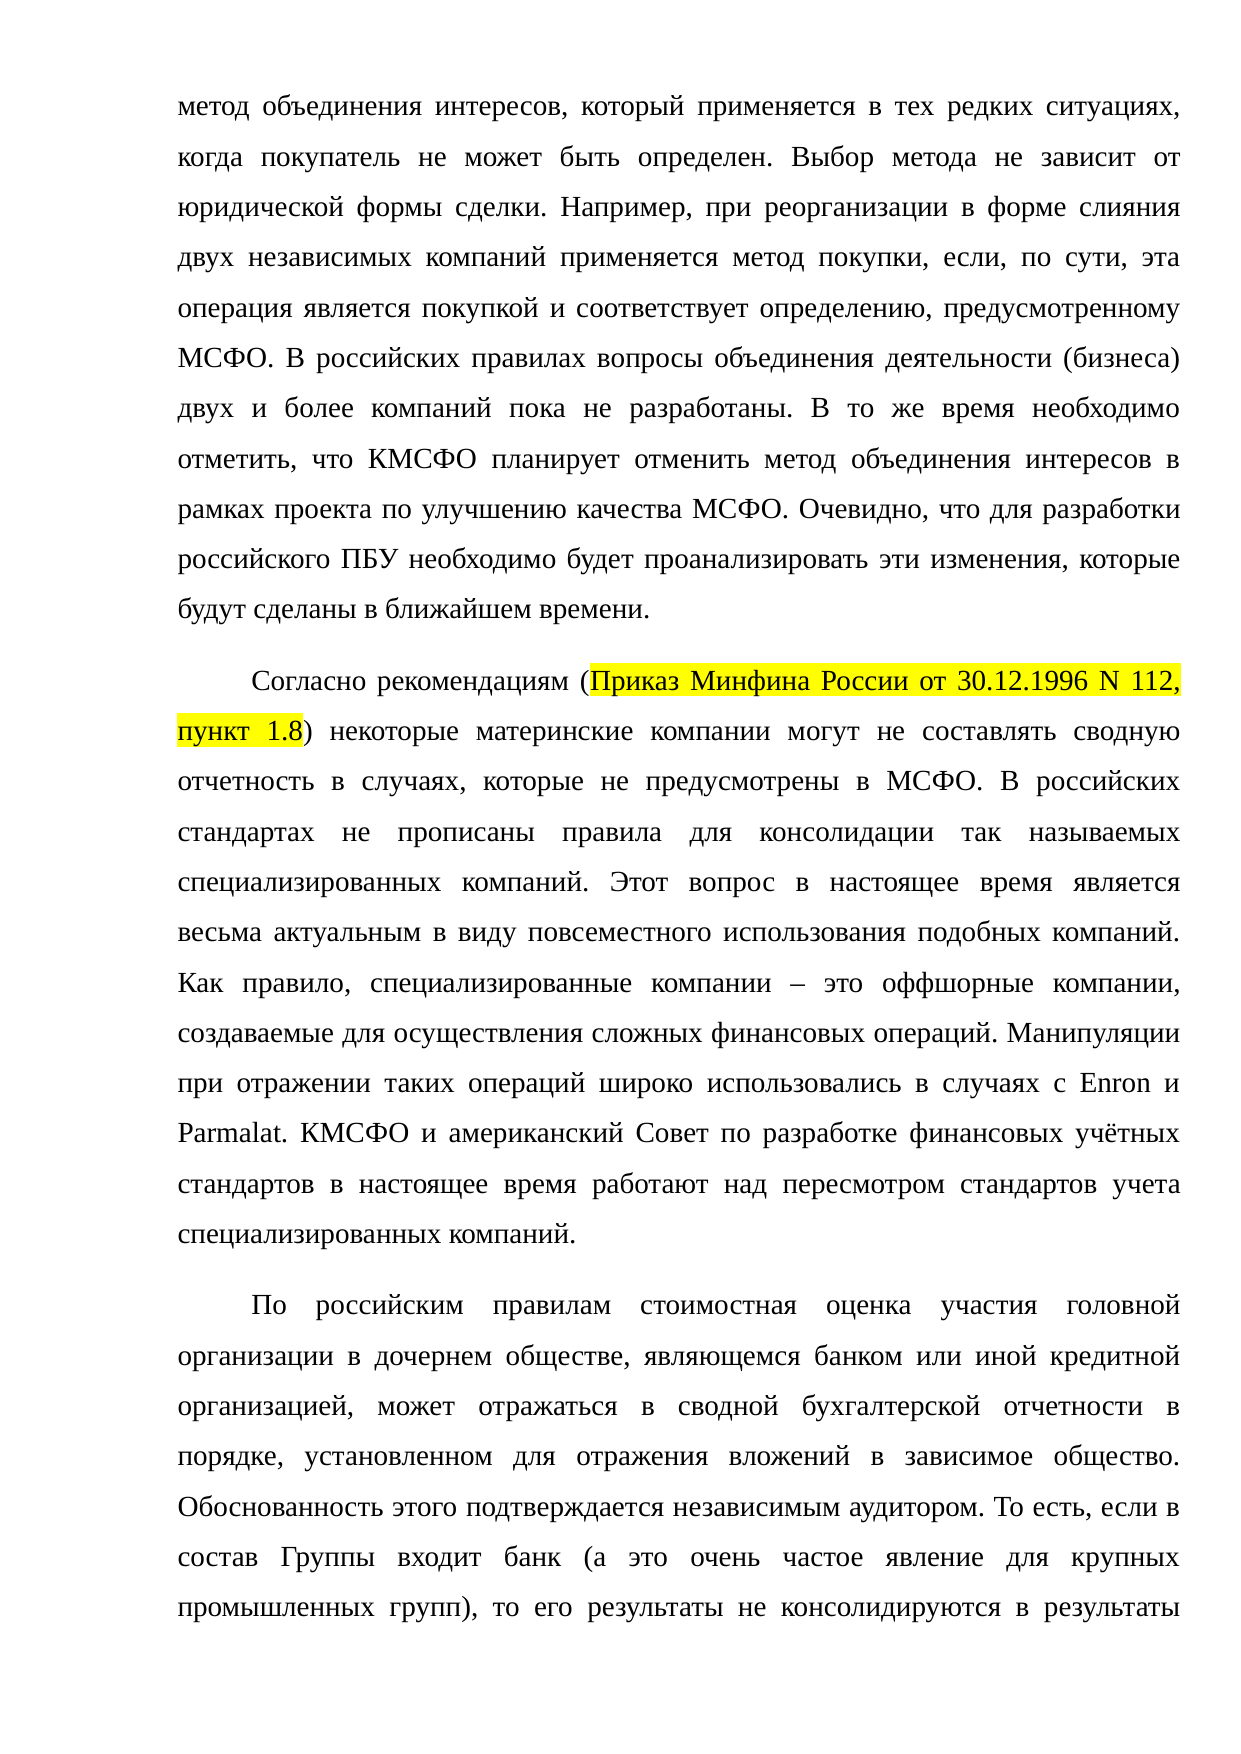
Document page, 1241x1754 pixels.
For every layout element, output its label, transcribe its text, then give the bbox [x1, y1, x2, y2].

text метод объединения интересов, который применяется в тех редких ситуациях, когда покупатель не может быть определен. Выбор метода не зависит от юридической формы сделки. Например, при реорганизации в форме слияния двух независимых компаний применяется метод покупки, если, по сути, эта операция является покупкой и соответствует определению, предусмотренному МСФО. В российских правилах вопросы объединения деятельности (бизнеса) двух и более компаний пока не разработаны. В то же время необходимо отметить, что КМСФО планирует отменить метод объединения интересов в рамках проекта по улучшению качества МСФО. Очевидно, что для разработки российского ПБУ необходимо будет проанализировать эти изменения, которые будут сделаны в ближайшем времени. [177, 88, 1181, 625]
text Согласно рекомендациям (Приказ Минфина России от 30.12.1996 N 112, пункт 1.8) некоторые материнские компании могут не составлять сводную отчетность в случаях, которые не предусмотрены в МСФО. В российских стандартах не прописаны правила для консолидации так называемых специализированных компаний. Этот вопрос в настоящее время является весьма актуальным в виду повсеместного использования подобных компаний. Как правило, специализированные компании – это оффшорные компании, создаваемые для осуществления сложных финансовых операций. Манипуляции при отражении таких операций широко использовались в случаях с Enron и Parmalat. КМСФО и американский Совет по разработке финансовых учётных стандартов в настоящее время работают над пересмотром стандартов учета специализированных компаний. [177, 663, 1181, 1250]
text По российским правилам стоимостная оценка участия головной организации в дочернем обществе, являющемся банком или иной кредитной организацией, может отражаться в сводной бухгалтерской отчетности в порядке, установленном для отражения вложений в зависимое общество. Обоснованность этого подтверждается независимым аудитором. То есть, если в состав Группы входит банк (а это очень частое явление для крупных промышленных групп), то его результаты не консолидируются в результаты [177, 1287, 1181, 1623]
